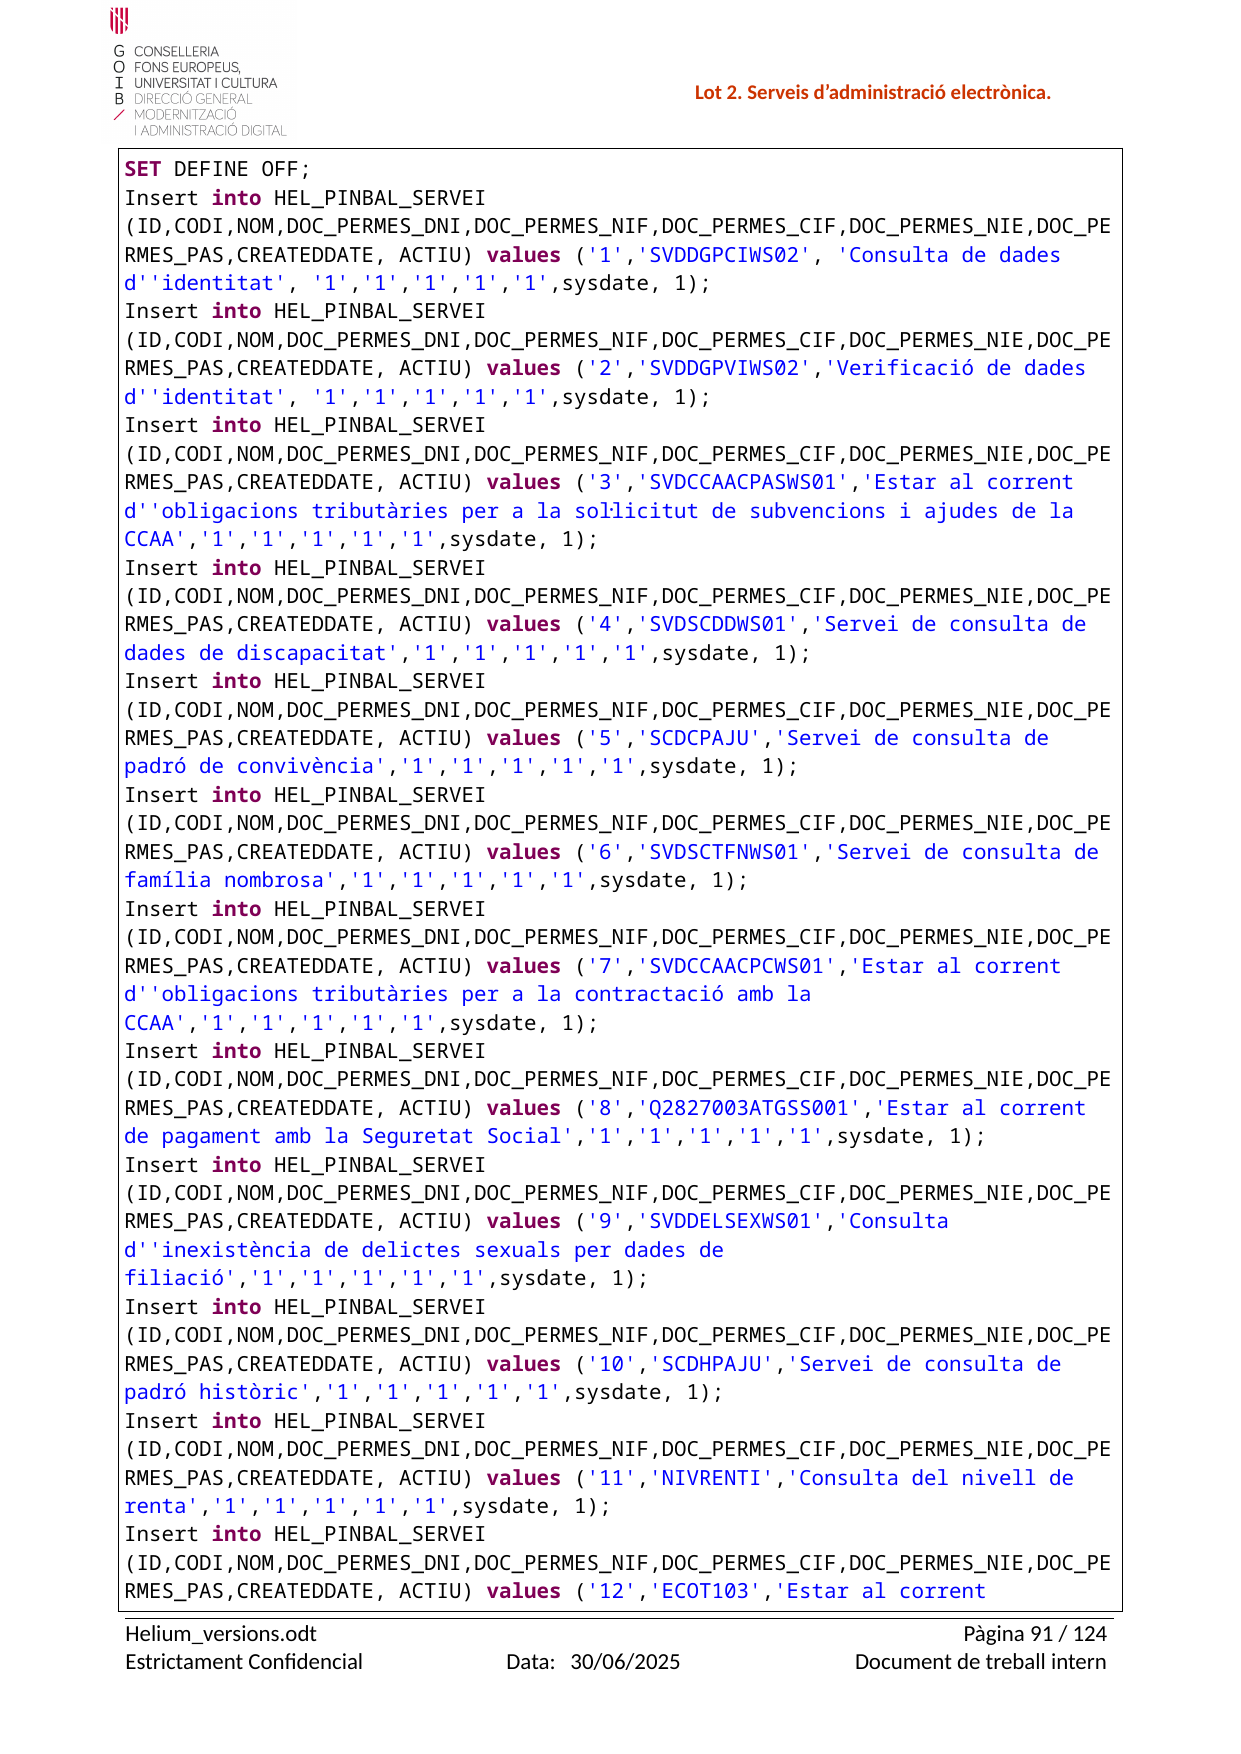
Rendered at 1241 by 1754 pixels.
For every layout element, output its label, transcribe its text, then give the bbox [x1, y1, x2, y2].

table_header SET DEFINE OFF; Insert into HEL_PINBAL_SERVEI (ID,CODI,NOM,DOC_PERMES_DNI,DOC_PERMES_NIF,DOC_PERMES_CIF,DOC_PERMES_NIE,DOC_PERMES_PAS,CREATEDDATE, ACTIU) values ('1','SVDDGPCIWS02', 'Consulta de dades d''identitat', '1','1','1','1','1',sysdate, 1); Insert into HEL_PINBAL_SERVEI (ID,CODI,NOM,DOC_PERMES_DNI,DOC_PERMES_NIF,DOC_PERMES_CIF,DOC_PERMES_NIE,DOC_PERMES_PAS,CREATEDDATE, ACTIU) values ('2','SVDDGPVIWS02','Verificació de dades d''identitat', '1','1','1','1','1',sysdate, 1); Insert into HEL_PINBAL_SERVEI (ID,CODI,NOM,DOC_PERMES_DNI,DOC_PERMES_NIF,DOC_PERMES_CIF,DOC_PERMES_NIE,DOC_PERMES_PAS,CREATEDDATE, ACTIU) values ('3','SVDCCAACPASWS01','Estar al corrent d''obligacions tributàries per a la sol·licitut de subvencions i ajudes de la CCAA','1','1','1','1','1',sysdate, 1); Insert into HEL_PINBAL_SERVEI (ID,CODI,NOM,DOC_PERMES_DNI,DOC_PERMES_NIF,DOC_PERMES_CIF,DOC_PERMES_NIE,DOC_PERMES_PAS,CREATEDDATE, ACTIU) values ('4','SVDSCDDWS01','Servei de consulta de dades de discapacitat','1','1','1','1','1',sysdate, 1); Insert into HEL_PINBAL_SERVEI (ID,CODI,NOM,DOC_PERMES_DNI,DOC_PERMES_NIF,DOC_PERMES_CIF,DOC_PERMES_NIE,DOC_PERMES_PAS,CREATEDDATE, ACTIU) values ('5','SCDCPAJU','Servei de consulta de padró de convivència','1','1','1','1','1',sysdate, 1); Insert into HEL_PINBAL_SERVEI (ID,CODI,NOM,DOC_PERMES_DNI,DOC_PERMES_NIF,DOC_PERMES_CIF,DOC_PERMES_NIE,DOC_PERMES_PAS,CREATEDDATE, ACTIU) values ('6','SVDSCTFNWS01','Servei de consulta de família nombrosa','1','1','1','1','1',sysdate, 1); Insert into HEL_PINBAL_SERVEI (ID,CODI,NOM,DOC_PERMES_DNI,DOC_PERMES_NIF,DOC_PERMES_CIF,DOC_PERMES_NIE,DOC_PERMES_PAS,CREATEDDATE, ACTIU) values ('7','SVDCCAACPCWS01','Estar al corrent d''obligacions tributàries per a la contractació amb la CCAA','1','1','1','1','1',sysdate, 1); Insert into HEL_PINBAL_SERVEI (ID,CODI,NOM,DOC_PERMES_DNI,DOC_PERMES_NIF,DOC_PERMES_CIF,DOC_PERMES_NIE,DOC_PERMES_PAS,CREATEDDATE, ACTIU) values ('8','Q2827003ATGSS001','Estar al corrent de pagament amb la Seguretat Social','1','1','1','1','1',sysdate, 1); Insert into HEL_PINBAL_SERVEI (ID,CODI,NOM,DOC_PERMES_DNI,DOC_PERMES_NIF,DOC_PERMES_CIF,DOC_PERMES_NIE,DOC_PERMES_PAS,CREATEDDATE, ACTIU) values ('9','SVDDELSEXWS01','Consulta d''inexistència de delictes sexuals per dades de filiació','1','1','1','1','1',sysdate, 1); Insert into HEL_PINBAL_SERVEI (ID,CODI,NOM,DOC_PERMES_DNI,DOC_PERMES_NIF,DOC_PERMES_CIF,DOC_PERMES_NIE,DOC_PERMES_PAS,CREATEDDATE, ACTIU) values ('10','SCDHPAJU','Servei de consulta de padró històric','1','1','1','1','1',sysdate, 1); Insert into HEL_PINBAL_SERVEI (ID,CODI,NOM,DOC_PERMES_DNI,DOC_PERMES_NIF,DOC_PERMES_CIF,DOC_PERMES_NIE,DOC_PERMES_PAS,CREATEDDATE, ACTIU) values ('11','NIVRENTI','Consulta del nivell de renta','1','1','1','1','1',sysdate, 1); Insert into HEL_PINBAL_SERVEI (ID,CODI,NOM,DOC_PERMES_DNI,DOC_PERMES_NIF,DOC_PERMES_CIF,DOC_PERMES_NIE,DOC_PERMES_PAS,CREATEDDATE, ACTIU) values ('12','ECOT103','Estar al corrent [119, 149, 1122, 1611]
picture [100, 0, 297, 144]
